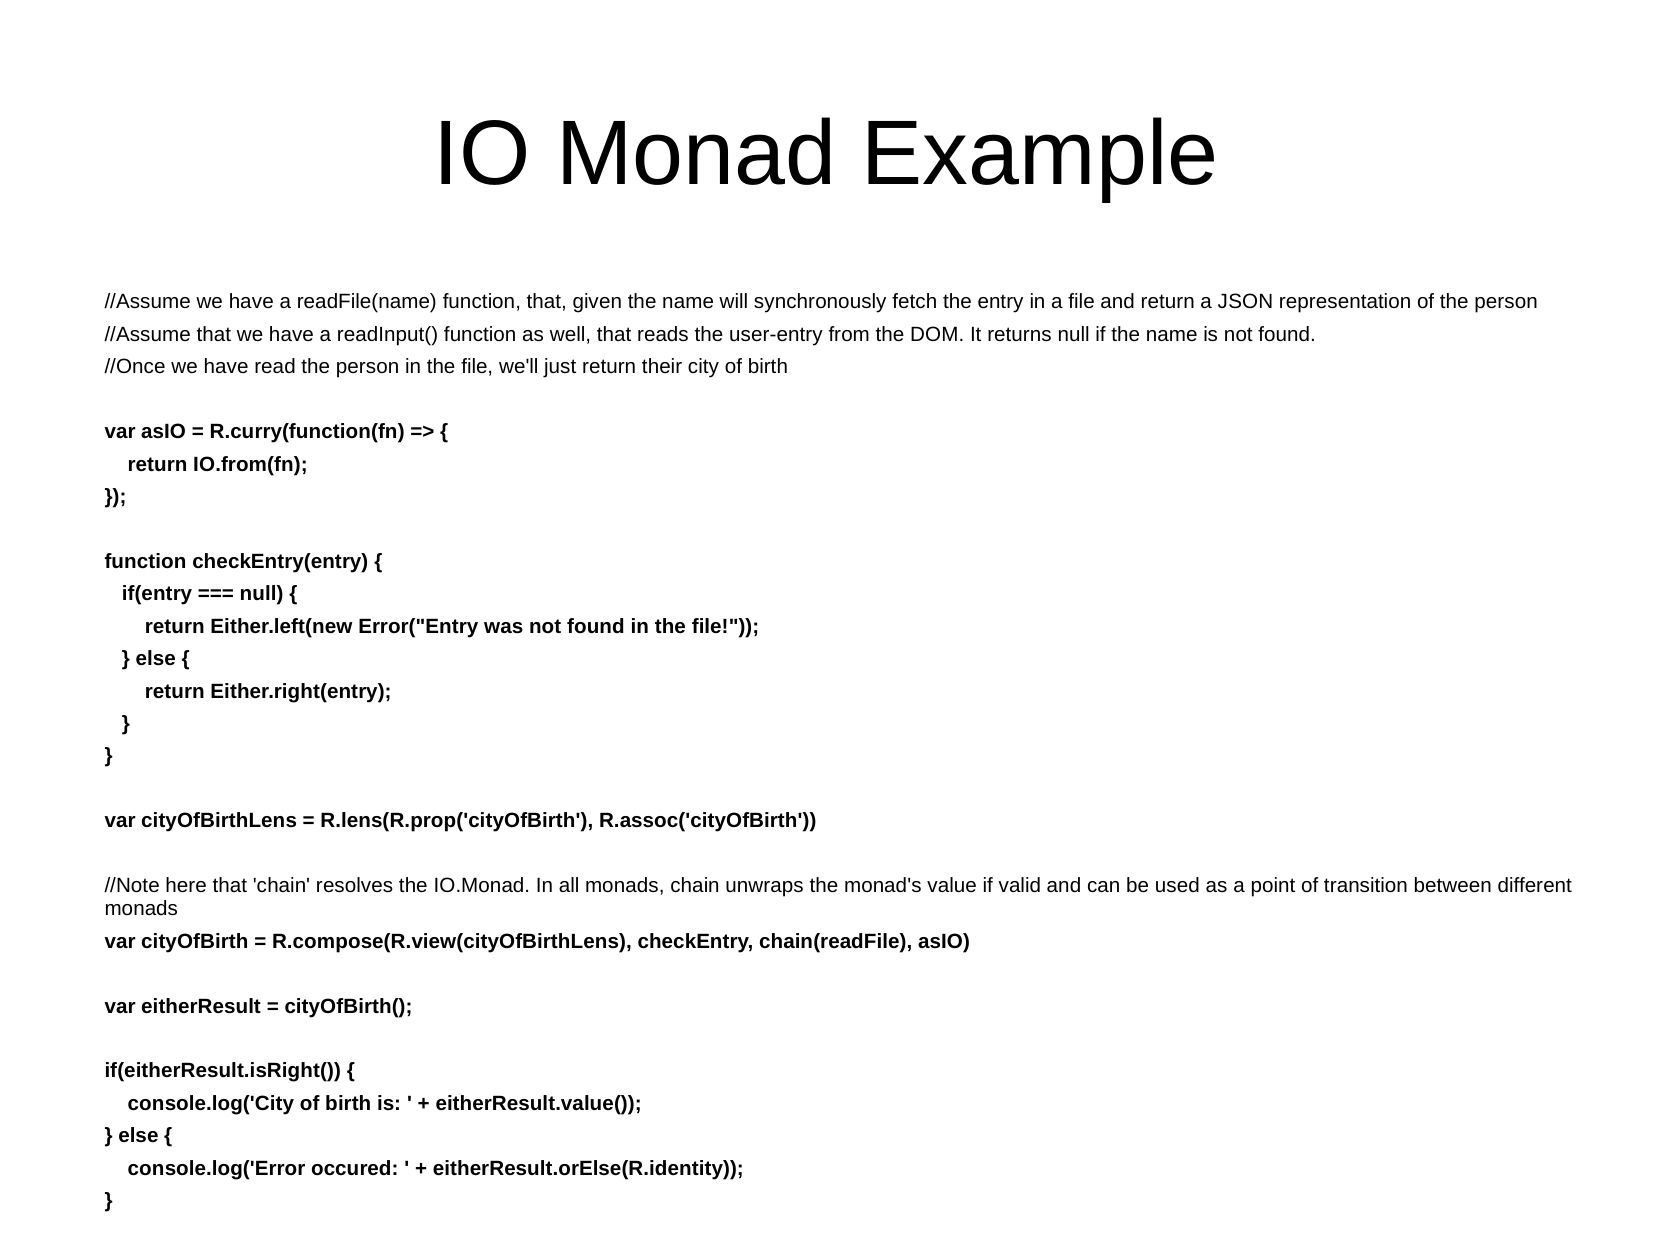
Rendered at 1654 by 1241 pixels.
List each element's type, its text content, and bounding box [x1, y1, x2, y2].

list //Assume we have a readFile(name) function, that, given the name will synchronously fetch the entry in a file and return a JSON representation of the person //Assume that we have a readInput() function as well, that reads the user-entry from the DOM. It returns null if the name is not found. //Once we have read the person in the file, we'll just return their city of birth var asIO = R.curry(function(fn) => { return IO.from(fn); }); function checkEntry(entry) { if(entry === null) { return Either.left(new Error("Entry was not found in the file!")); } else { return Either.right(entry); } } var cityOfBirthLens = R.lens(R.prop('cityOfBirth'), R.assoc('cityOfBirth')) //Note here that 'chain' resolves the IO.Monad. In all monads, chain unwraps the monad's value if valid and can be used as a point of transition between different monads var cityOfBirth = R.compose(R.view(cityOfBirthLens), checkEntry, chain(readFile), asIO) var eitherResult = cityOfBirth(); if(eitherResult.isRight()) { console.log('City of birth is: ' + eitherResult.value()); } else { console.log('Error occured: ' + eitherResult.orElse(R.identity)); } [82, 290, 1630, 1217]
title IO Monad Example [82, 49, 1571, 257]
